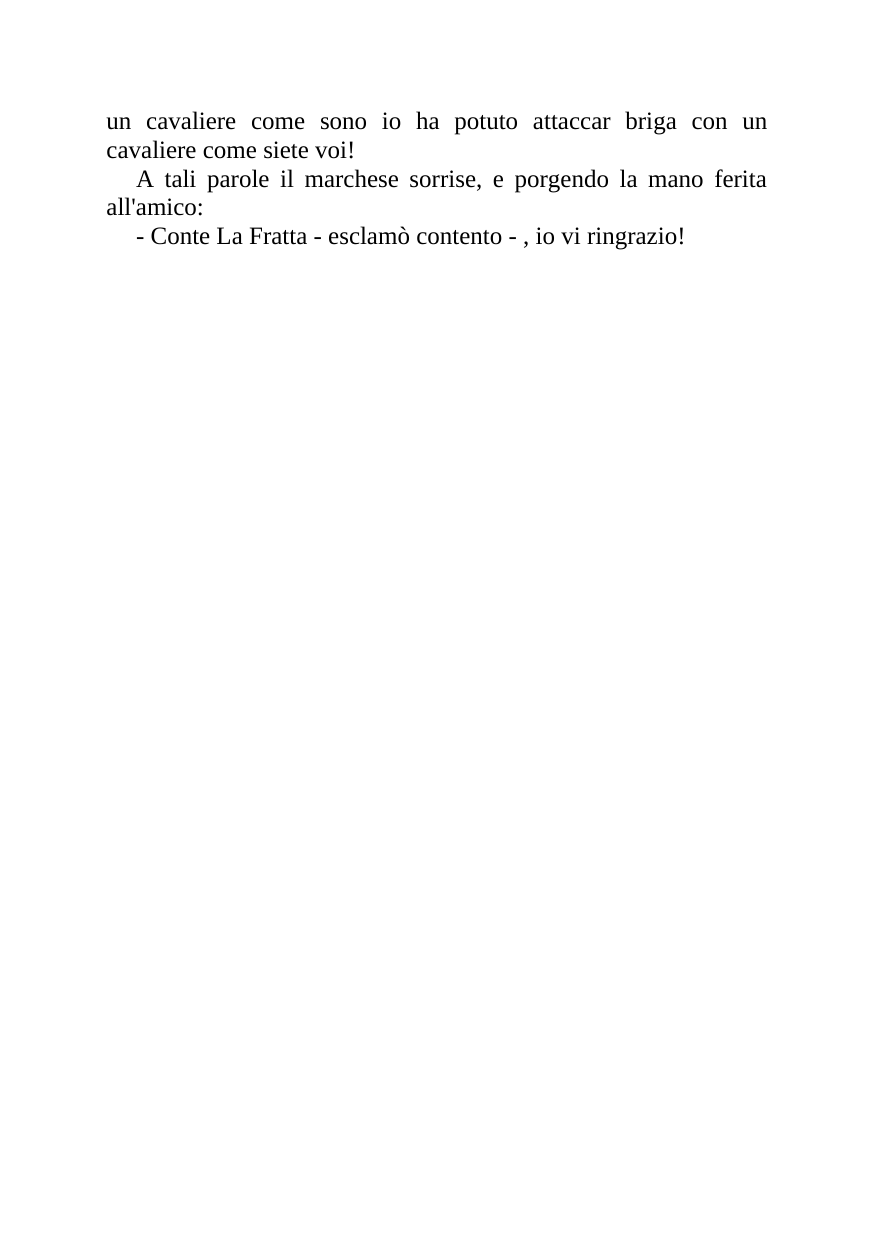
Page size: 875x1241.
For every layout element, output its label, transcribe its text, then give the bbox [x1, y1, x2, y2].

text - Conte La Fratta - esclamò contento - , io vi ringrazio! [106, 221, 768, 250]
text A tali parole il marchese sorrise, e porgendo la mano ferita all'amico: [106, 164, 768, 221]
text un cavaliere come sono io ha potuto attaccar briga con un cavaliere come siete voi! [106, 106, 768, 164]
